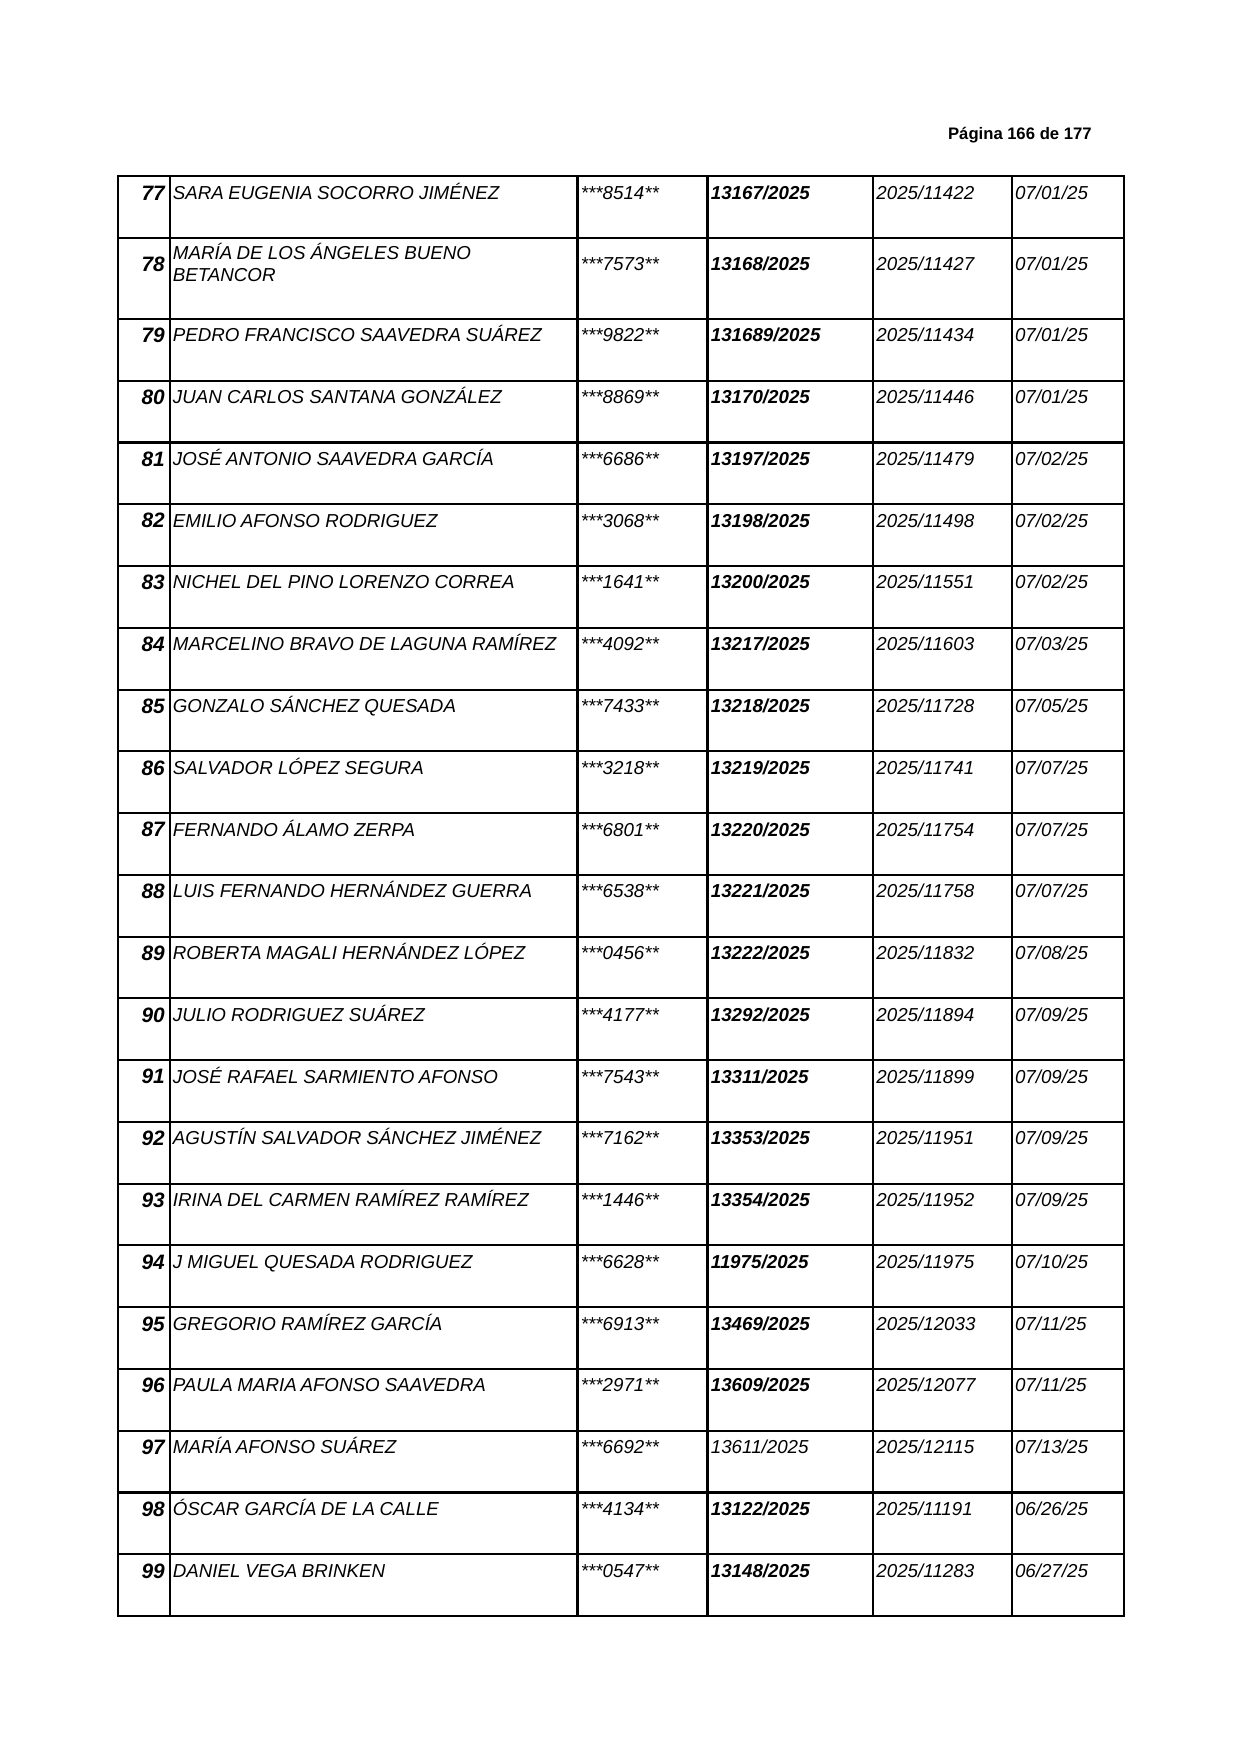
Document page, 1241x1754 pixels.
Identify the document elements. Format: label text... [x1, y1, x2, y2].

table_cell ***8869** [579, 382, 706, 441]
table_cell ÓSCAR GARCÍA DE LA CALLE [171, 1494, 576, 1553]
table_cell 2025/12077 [874, 1370, 1011, 1430]
table_cell ***6801** [579, 814, 706, 874]
table_cell 2025/11427 [874, 239, 1011, 318]
table_cell 88 [119, 876, 169, 936]
table_cell 80 [119, 382, 169, 441]
table_cell ***7543** [579, 1061, 706, 1121]
table_cell 01/07/25 [1013, 177, 1123, 237]
table_cell 83 [119, 567, 169, 627]
table_cell 2025/11498 [874, 505, 1011, 565]
table_cell 13609/2025 [709, 1370, 872, 1430]
table_cell 2025/11728 [874, 691, 1011, 750]
table_cell MARCELINO BRAVO DE LAGUNA RAMÍREZ [171, 629, 576, 688]
table_cell PEDRO FRANCISCO SAAVEDRA SUÁREZ [171, 320, 576, 379]
table_cell 2025/11899 [874, 1061, 1011, 1121]
table_cell 84 [119, 629, 169, 688]
table_cell 03/07/25 [1013, 629, 1123, 688]
table_cell 13170/2025 [709, 382, 872, 441]
table_cell 13219/2025 [709, 752, 872, 812]
table_cell DANIEL VEGA BRINKEN [171, 1555, 576, 1615]
table_cell 2025/11894 [874, 999, 1011, 1059]
table_cell 13168/2025 [709, 239, 872, 318]
table_cell 2025/12033 [874, 1308, 1011, 1368]
table_cell 13217/2025 [709, 629, 872, 688]
table_cell 2025/11551 [874, 567, 1011, 627]
table_cell 13353/2025 [709, 1123, 872, 1183]
table_cell JUAN CARLOS SANTANA GONZÁLEZ [171, 382, 576, 441]
table_cell 91 [119, 1061, 169, 1121]
table_cell 13198/2025 [709, 505, 872, 565]
table_cell PAULA MARIA AFONSO SAAVEDRA [171, 1370, 576, 1430]
table_cell 77 [119, 177, 169, 237]
table_cell 09/07/25 [1013, 1123, 1123, 1183]
table_cell 78 [119, 239, 169, 318]
table_cell NICHEL DEL PINO LORENZO CORREA [171, 567, 576, 627]
table_cell 95 [119, 1308, 169, 1368]
table_cell GREGORIO RAMÍREZ GARCÍA [171, 1308, 576, 1368]
table_cell 131689/2025 [709, 320, 872, 379]
table_cell 27/06/25 [1013, 1555, 1123, 1615]
table_cell 13292/2025 [709, 999, 872, 1059]
table_cell 13218/2025 [709, 691, 872, 750]
table_cell SALVADOR LÓPEZ SEGURA [171, 752, 576, 812]
table_cell 2025/11832 [874, 938, 1011, 997]
table_cell 89 [119, 938, 169, 997]
table_cell 2025/11434 [874, 320, 1011, 379]
table_cell AGUSTÍN SALVADOR SÁNCHEZ JIMÉNEZ [171, 1123, 576, 1183]
table_cell 07/07/25 [1013, 876, 1123, 936]
table_cell 85 [119, 691, 169, 750]
table_cell 13611/2025 [709, 1432, 872, 1491]
table_cell ***1641** [579, 567, 706, 627]
table_cell 2025/11754 [874, 814, 1011, 874]
table_cell 11/07/25 [1013, 1370, 1123, 1430]
table_cell ***6686** [579, 444, 706, 503]
table_cell 13311/2025 [709, 1061, 872, 1121]
table_cell ***6628** [579, 1246, 706, 1306]
table_cell MARÍA AFONSO SUÁREZ [171, 1432, 576, 1491]
table_cell ***7433** [579, 691, 706, 750]
table_cell 96 [119, 1370, 169, 1430]
table_cell ***3218** [579, 752, 706, 812]
table_cell 2025/11603 [874, 629, 1011, 688]
table_cell ***4177** [579, 999, 706, 1059]
table_cell 99 [119, 1555, 169, 1615]
table_cell 02/07/25 [1013, 505, 1123, 565]
table_cell JOSÉ ANTONIO SAAVEDRA GARCÍA [171, 444, 576, 503]
table_cell ROBERTA MAGALI HERNÁNDEZ LÓPEZ [171, 938, 576, 997]
table_cell 87 [119, 814, 169, 874]
table_cell 2025/11741 [874, 752, 1011, 812]
table_cell ***9822** [579, 320, 706, 379]
table_cell 01/07/25 [1013, 320, 1123, 379]
table_cell FERNANDO ÁLAMO ZERPA [171, 814, 576, 874]
table_cell 2025/11446 [874, 382, 1011, 441]
table_cell 01/07/25 [1013, 239, 1123, 318]
table_cell JULIO RODRIGUEZ SUÁREZ [171, 999, 576, 1059]
table_cell 26/06/25 [1013, 1494, 1123, 1553]
table_cell EMILIO AFONSO RODRIGUEZ [171, 505, 576, 565]
table_cell LUIS FERNANDO HERNÁNDEZ GUERRA [171, 876, 576, 936]
table_cell 2025/11758 [874, 876, 1011, 936]
table_cell 81 [119, 444, 169, 503]
table_cell 13220/2025 [709, 814, 872, 874]
table_cell ***6692** [579, 1432, 706, 1491]
table_cell 13122/2025 [709, 1494, 872, 1553]
table_cell ***0547** [579, 1555, 706, 1615]
table_cell 82 [119, 505, 169, 565]
table_cell 92 [119, 1123, 169, 1183]
table_cell 13/07/25 [1013, 1432, 1123, 1491]
table_cell ***7162** [579, 1123, 706, 1183]
table_cell SARA EUGENIA SOCORRO JIMÉNEZ [171, 177, 576, 237]
table_cell JOSÉ RAFAEL SARMIENTO AFONSO [171, 1061, 576, 1121]
table_cell 10/07/25 [1013, 1246, 1123, 1306]
table_cell 2025/11422 [874, 177, 1011, 237]
table_cell 79 [119, 320, 169, 379]
table_cell J MIGUEL QUESADA RODRIGUEZ [171, 1246, 576, 1306]
table_cell 94 [119, 1246, 169, 1306]
table_cell 98 [119, 1494, 169, 1553]
table_cell 13148/2025 [709, 1555, 872, 1615]
table_cell 11/07/25 [1013, 1308, 1123, 1368]
table_cell 13469/2025 [709, 1308, 872, 1368]
table_cell GONZALO SÁNCHEZ QUESADA [171, 691, 576, 750]
table_cell 90 [119, 999, 169, 1059]
table_cell 01/07/25 [1013, 382, 1123, 441]
table_cell ***0456** [579, 938, 706, 997]
table_cell 2025/11283 [874, 1555, 1011, 1615]
table_cell ***4134** [579, 1494, 706, 1553]
table_cell 07/07/25 [1013, 814, 1123, 874]
table_cell 13200/2025 [709, 567, 872, 627]
table_cell 2025/11952 [874, 1185, 1011, 1244]
table_cell 08/07/25 [1013, 938, 1123, 997]
table_cell ***8514** [579, 177, 706, 237]
table_cell MARÍA DE LOS ÁNGELES BUENO BETANCOR [171, 239, 576, 318]
table_cell 13221/2025 [709, 876, 872, 936]
table_cell 02/07/25 [1013, 444, 1123, 503]
table_cell ***7573** [579, 239, 706, 318]
table_cell ***6538** [579, 876, 706, 936]
table_cell 13167/2025 [709, 177, 872, 237]
table_cell 93 [119, 1185, 169, 1244]
table_cell 09/07/25 [1013, 1185, 1123, 1244]
table_cell 86 [119, 752, 169, 812]
table_cell 02/07/25 [1013, 567, 1123, 627]
table_cell 2025/12115 [874, 1432, 1011, 1491]
table_cell 13354/2025 [709, 1185, 872, 1244]
table_cell 2025/11951 [874, 1123, 1011, 1183]
table_cell 09/07/25 [1013, 999, 1123, 1059]
table_cell ***6913** [579, 1308, 706, 1368]
table_cell ***2971** [579, 1370, 706, 1430]
table_cell 05/07/25 [1013, 691, 1123, 750]
table_cell IRINA DEL CARMEN RAMÍREZ RAMÍREZ [171, 1185, 576, 1244]
table_cell 2025/11479 [874, 444, 1011, 503]
table_cell 2025/11191 [874, 1494, 1011, 1553]
table_cell 09/07/25 [1013, 1061, 1123, 1121]
table_cell 13222/2025 [709, 938, 872, 997]
table_cell ***3068** [579, 505, 706, 565]
table_cell 97 [119, 1432, 169, 1491]
table_cell ***1446** [579, 1185, 706, 1244]
table_cell ***4092** [579, 629, 706, 688]
table_cell 2025/11975 [874, 1246, 1011, 1306]
table_cell 11975/2025 [709, 1246, 872, 1306]
table_cell 07/07/25 [1013, 752, 1123, 812]
table_cell 13197/2025 [709, 444, 872, 503]
